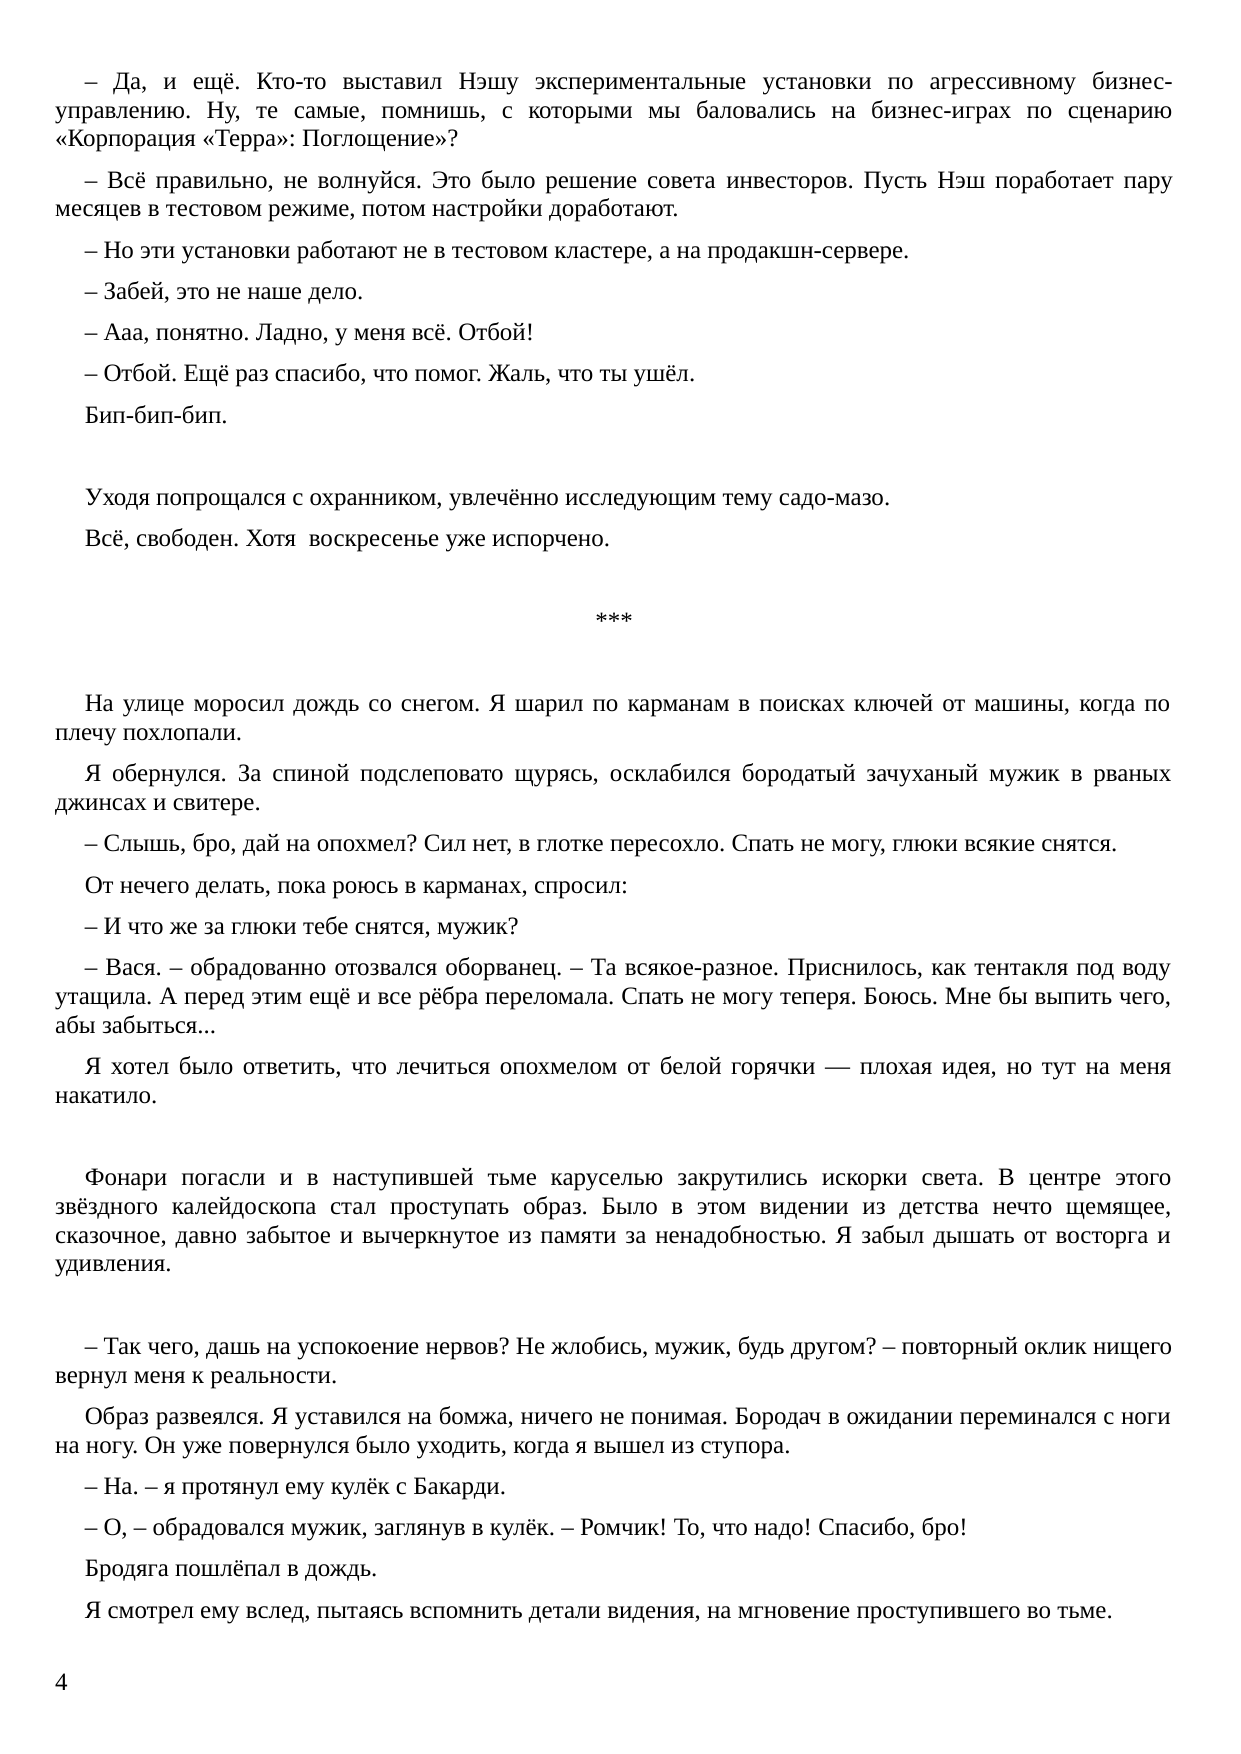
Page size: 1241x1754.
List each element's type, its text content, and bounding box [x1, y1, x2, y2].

text Образ развеялся. Я уставился на бомжа, ничего не понимая. Бородач в ожидании переминался с ноги на ногу. Он уже повернулся было уходить, когда я вышел из ступора. [55, 1401, 1173, 1458]
text Я обернулся. За спиной подслеповато щурясь, осклабился бородатый зачуханый мужик в рваных джинсах и свитере. [55, 758, 1173, 816]
text – Но эти установки работают не в тестовом кластере, а на продакшн-сервере. [55, 235, 1173, 263]
text От нечего делать, пока роюсь в карманах, спросил: [55, 870, 1173, 898]
text – Ааа, понятно. Ладно, у меня всё. Отбой! [55, 317, 1173, 346]
text Бродяга пошлёпал в дождь. [55, 1553, 1173, 1582]
text Фонари погасли и в наступившей тьме каруселью закрутились искорки света. В центре этого звёздного калейдоскопа стал проступать образ. Было в этом видении из детства нечто щемящее, сказочное, давно забытое и вычеркнутое из памяти за ненадобностью. Я забыл дышать от восторга и удивления. [55, 1162, 1173, 1277]
text – О, – обрадовался мужик, заглянув в кулёк. – Ромчик! То, что надо! Спасибо, бро! [55, 1512, 1173, 1541]
text – Вася. – обрадованно отозвался оборванец. – Та всякое-разное. Приснилось, как тентакля под воду утащила. А перед этим ещё и все рёбра переломала. Спать не могу теперя. Боюсь. Мне бы выпить чего, абы забыться... [55, 952, 1173, 1038]
text Я смотрел ему вслед, пытаясь вспомнить детали видения, на мгновение проступившего во тьме. [55, 1595, 1173, 1623]
text – Слышь, бро, дай на опохмел? Сил нет, в глотке пересохло. Спать не могу, глюки всякие снятся. [55, 828, 1173, 857]
text – Забей, это не наше дело. [55, 276, 1173, 305]
text – Всё правильно, не волнуйся. Это было решение совета инвесторов. Пусть Нэш поработает пару месяцев в тестовом режиме, потом настройки доработают. [55, 165, 1173, 222]
text – На. – я протянул ему кулёк с Бакарди. [55, 1471, 1173, 1500]
text – И что же за глюки тебе снятся, мужик? [55, 911, 1173, 940]
text Бип-бип-бип. [55, 400, 1173, 428]
text На улице моросил дождь со снегом. Я шарил по карманам в поисках ключей от машины, когда по плечу похлопали. [55, 688, 1173, 746]
text – Так чего, дашь на успокоение нервов? Не жлобись, мужик, будь другом? – повторный оклик нищего вернул меня к реальности. [55, 1331, 1173, 1388]
text *** [55, 606, 1173, 635]
text Всё, свободен. Хотя воскресенье уже испорчено. [55, 523, 1173, 552]
text Я хотел было ответить, что лечиться опохмелом от белой горячки — плохая идея, но тут на меня накатило. [55, 1051, 1173, 1108]
text – Да, и ещё. Кто-то выставил Нэшу экспериментальные установки по агрессивному бизнес-управлению. Ну, те самые, помнишь, с которыми мы баловались на бизнес-играх по сценарию «Корпорация «Терра»: Поглощение»? [55, 66, 1173, 152]
text – Отбой. Ещё раз спасибо, что помог. Жаль, что ты ушёл. [55, 358, 1173, 387]
text Уходя попрощался с охранником, увлечённо исследующим тему садо-мазо. [55, 482, 1173, 511]
